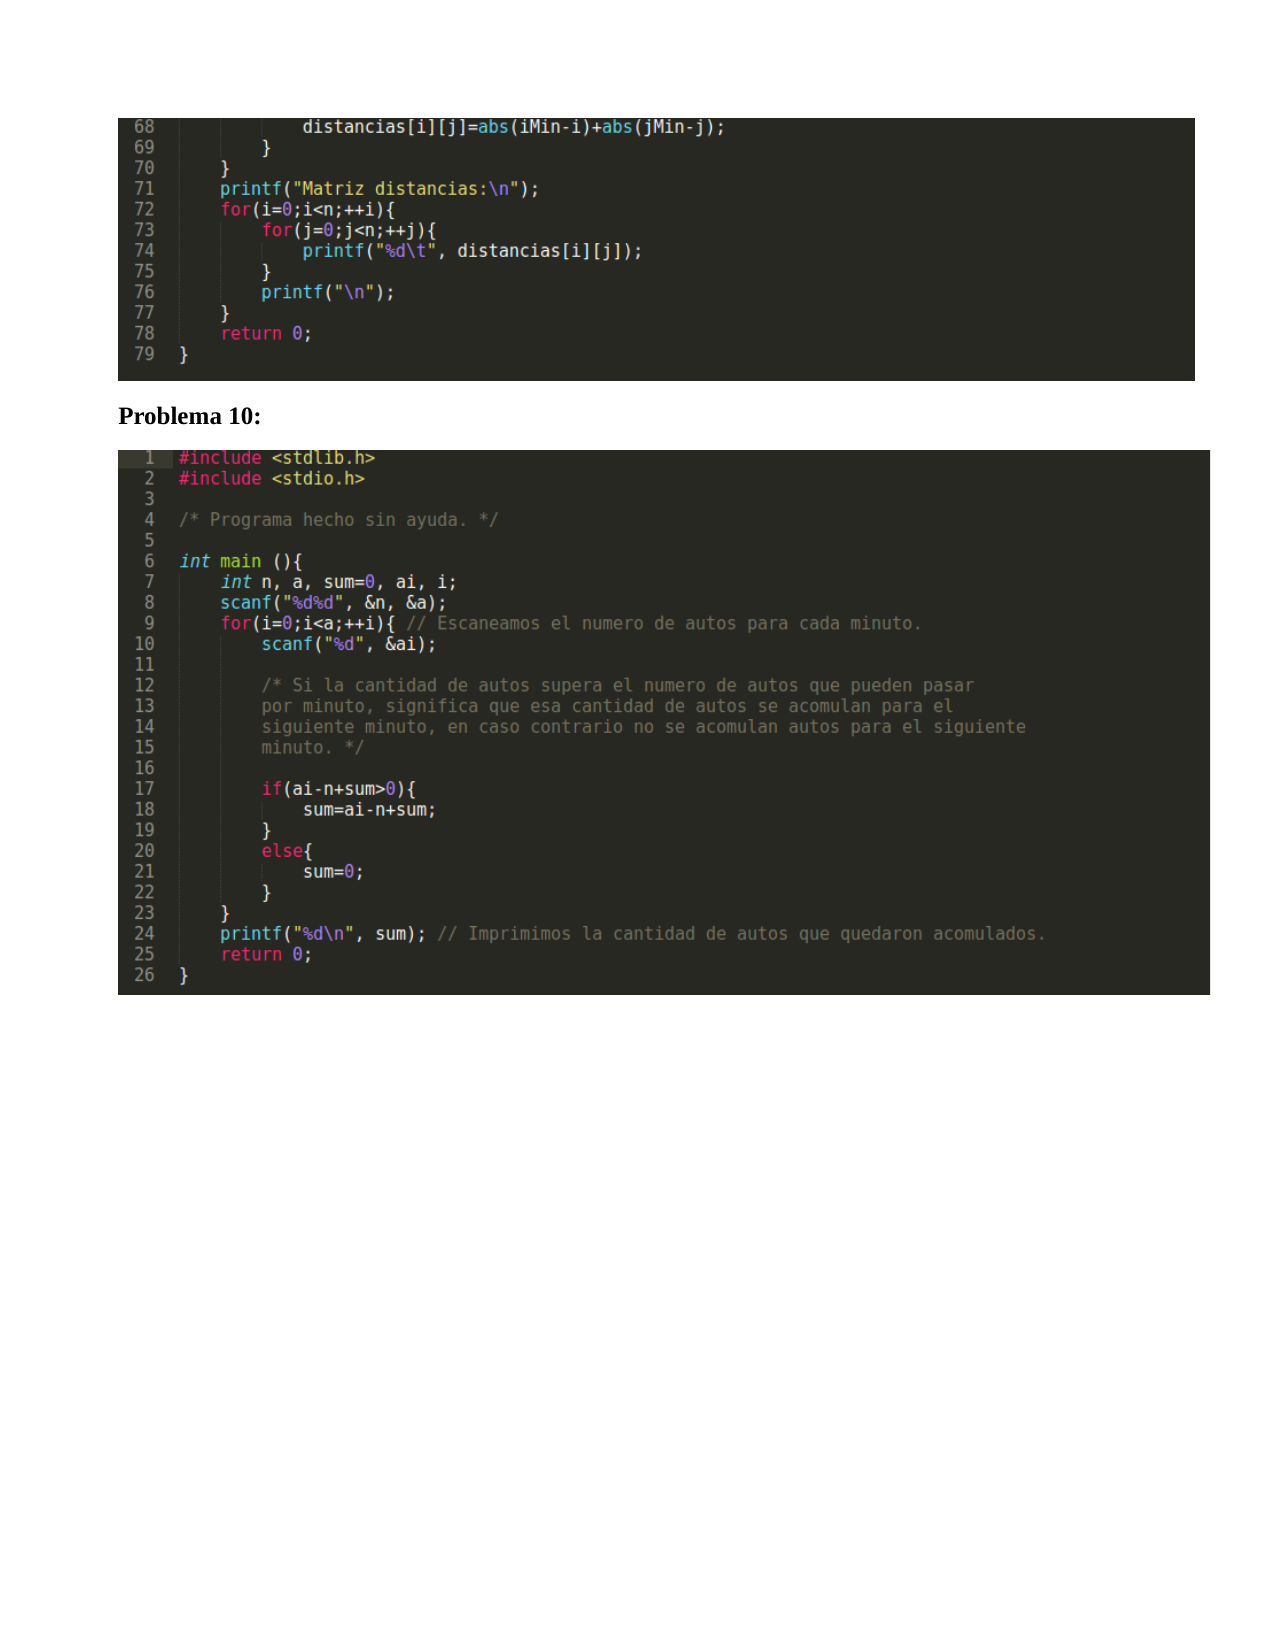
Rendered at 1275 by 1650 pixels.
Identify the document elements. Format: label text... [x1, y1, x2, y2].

picture [118, 118, 1195, 381]
text Problema 10: [118, 401, 1157, 430]
picture [118, 450, 1211, 995]
